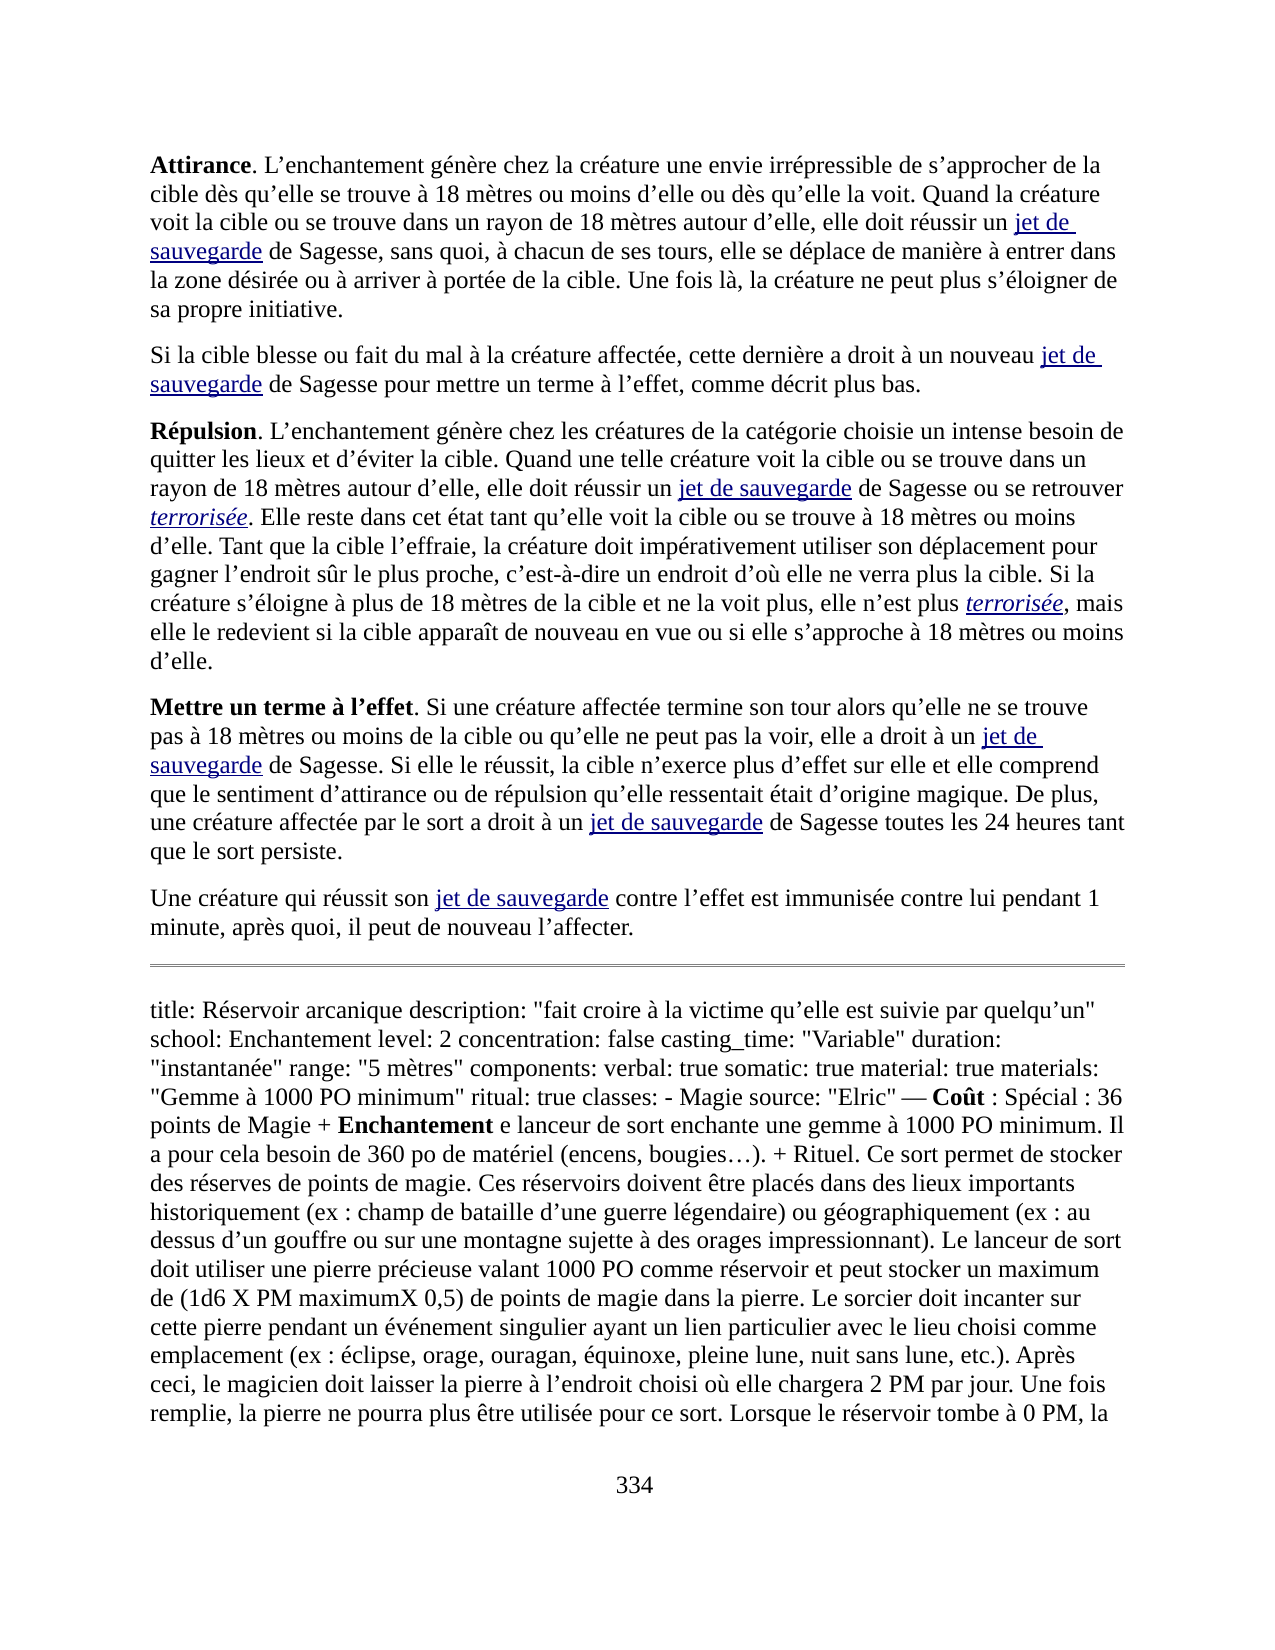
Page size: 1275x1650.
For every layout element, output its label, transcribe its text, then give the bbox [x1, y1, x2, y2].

text Répulsion. L’enchantement génère chez les créatures de la catégorie choisie un intense besoin de quitter les lieux et d’éviter la cible. Quand une telle créature voit la cible ou se trouve dans un rayon de 18 mètres autour d’elle, elle doit réussir un jet de sauvegarde de Sagesse ou se retrouver terrorisée. Elle reste dans cet état tant qu’elle voit la cible ou se trouve à 18 mètres ou moins d’elle. Tant que la cible l’effraie, la créature doit impérativement utiliser son déplacement pour gagner l’endroit sûr le plus proche, c’est-à-dire un endroit d’où elle ne verra plus la cible. Si la créature s’éloigne à plus de 18 mètres de la cible et ne la voit plus, elle n’est plus terrorisée, mais elle le redevient si la cible apparaît de nouveau en vue ou si elle s’approche à 18 mètres ou moins d’elle. [150, 416, 1125, 674]
text title: Réservoir arcanique description: "fait croire à la victime qu’elle est suivie par quelqu’un" school: Enchantement level: 2 concentration: false casting_time: "Variable" duration: "instantanée" range: "5 mètres" components: verbal: true somatic: true material: true materials: "Gemme à 1000 PO minimum" ritual: true classes: - Magie source: "Elric" — Coût : Spécial : 36 points de Magie + Enchantement e lanceur de sort enchante une gemme à 1000 PO minimum. Il a pour cela besoin de 360 po de matériel (encens, bougies…​). + Rituel. Ce sort permet de stocker des réserves de points de magie. Ces réservoirs doivent être placés dans des lieux importants historiquement (ex : champ de bataille d’une guerre légendaire) ou géographiquement (ex : au dessus d’un gouffre ou sur une montagne sujette à des orages impressionnant). Le lanceur de sort doit utiliser une pierre précieuse valant 1000 PO comme réservoir et peut stocker un maximum de (1d6 X PM maximumX 0,5) de points de magie dans la pierre. Le sorcier doit incanter sur cette pierre pendant un événement singulier ayant un lien particulier avec le lieu choisi comme emplacement (ex : éclipse, orage, ouragan, équinoxe, pleine lune, nuit sans lune, etc.). Après ceci, le magicien doit laisser la pierre à l’endroit choisi où elle chargera 2 PM par jour. Une fois remplie, la pierre ne pourra plus être utilisée pour ce sort. Lorsque le réservoir tombe à 0 PM, la [150, 996, 1125, 1427]
text Attirance. L’enchantement génère chez la créature une envie irrépressible de s’approcher de la cible dès qu’elle se trouve à 18 mètres ou moins d’elle ou dès qu’elle la voit. Quand la créature voit la cible ou se trouve dans un rayon de 18 mètres autour d’elle, elle doit réussir un jet de sauvegarde de Sagesse, sans quoi, à chacun de ses tours, elle se déplace de manière à entrer dans la zone désirée ou à arriver à portée de la cible. Une fois là, la créature ne peut plus s’éloigner de sa propre initiative. [150, 150, 1125, 322]
text Une créature qui réussit son jet de sauvegarde contre l’effet est immunisée contre lui pendant 1 minute, après quoi, il peut de nouveau l’affecter. [150, 883, 1125, 940]
text Mettre un terme à l’effet. Si une créature affectée termine son tour alors qu’elle ne se trouve pas à 18 mètres ou moins de la cible ou qu’elle ne peut pas la voir, elle a droit à un jet de sauvegarde de Sagesse. Si elle le réussit, la cible n’exerce plus d’effet sur elle et elle comprend que le sentiment d’attirance ou de répulsion qu’elle ressentait était d’origine magique. De plus, une créature affectée par le sort a droit à un jet de sauvegarde de Sagesse toutes les 24 heures tant que le sort persiste. [150, 692, 1125, 865]
text Si la cible blesse ou fait du mal à la créature affectée, cette dernière a droit à un nouveau jet de sauvegarde de Sagesse pour mettre un terme à l’effet, comme décrit plus bas. [150, 340, 1125, 398]
